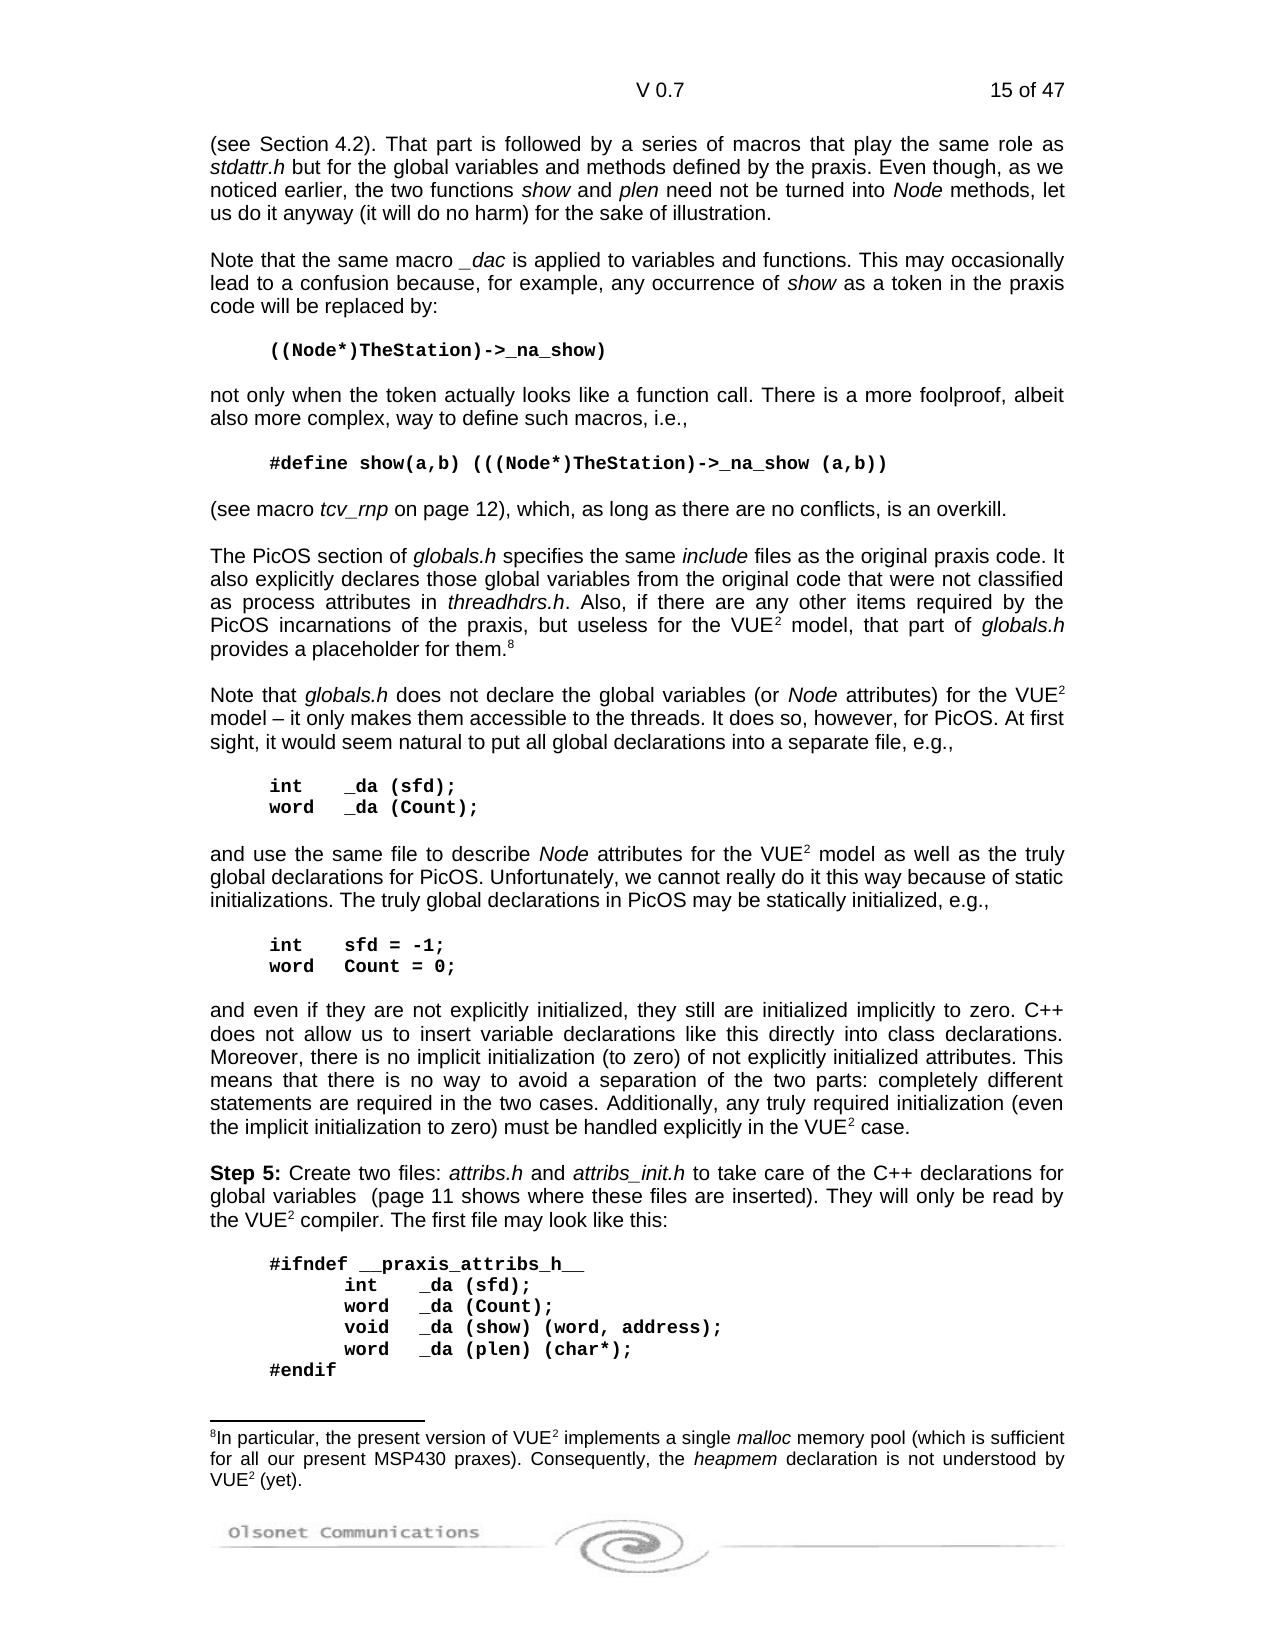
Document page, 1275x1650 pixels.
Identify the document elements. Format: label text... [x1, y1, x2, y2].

text word _da (Count); [269, 1297, 1065, 1318]
text #define show(a,b) (((Node*)TheStation)->_na_show (a,b)) [269, 453, 1065, 475]
text and even if they are not explicitly initialized, they still are initialized implicitly to zero. C++ does not allow us to insert variable declarations like this directly into class declarations. Moreover, there is no implicit initialization (to zero) of not explicitly initialized attributes. This means that there is no way to avoid a separation of the two parts: completely different statements are required in the two cases. Additionally, any truly required initialization (even the implicit initialization to zero) must be handled explicitly in the VUE2 case. [210, 999, 1065, 1138]
text word Count = 0; [269, 957, 1065, 978]
text word _da (plen) (char*); [269, 1339, 1065, 1361]
text (see macro tcv_rnp on page 12), which, as long as there are no conflicts, is an overkill. [210, 498, 1065, 521]
text #endif [269, 1361, 1065, 1382]
text #ifndef __praxis_attribs_h__ [269, 1254, 1065, 1276]
text int _da (sfd); [269, 1276, 1065, 1297]
text Note that the same macro _dac is applied to variables and functions. This may occasionally lead to a confusion because, for example, any occurrence of show as a token in the praxis code will be replaced by: [210, 248, 1065, 318]
text int sfd = -1; [269, 935, 1065, 957]
text and use the same file to describe Node attributes for the VUE2 model as well as the truly global declarations for PicOS. Unfortunately, we cannot really do it this way because of static initializations. The truly global declarations in PicOS may be statically initialized, e.g., [210, 842, 1065, 912]
text The PicOS section of globals.h specifies the same include files as the original praxis code. It also explicitly declares those global variables from the original code that were not classified as process attributes in threadhdrs.h. Also, if there are any other items required by the PicOS incarnations of the praxis, but useless for the VUE2 model, that part of globals.h provides a placeholder for them. [210, 544, 1065, 661]
text void _da (show) (word, address); [269, 1318, 1065, 1339]
text word _da (Count); [269, 798, 1065, 819]
text ((Node*)TheStation)->_na_show) [269, 341, 1065, 362]
text int _da (sfd); [269, 777, 1065, 798]
text not only when the token actually looks like a function call. There is a more foolproof, albeit also more complex, way to define such macros, i.e., [210, 384, 1065, 430]
text Step 5: Create two files: attribs.h and attribs_init.h to take care of the C++ declarations for global variables (page 11 shows where these files are inserted). They will only be read by the VUE2 compiler. The first file may look like this: [210, 1162, 1065, 1231]
text In particular, the present version of VUE2 implements a single malloc memory pool (which is sufficient for all our present MSP430 praxes). Consequently, the heapmem declaration is not understood by VUE2 (yet). [210, 1427, 1065, 1490]
text (see Section 4.2). That part is followed by a series of macros that play the same role as stdattr.h but for the global variables and methods defined by the praxis. Even though, as we noticed earlier, the two functions show and plen need not be turned into Node methods, let us do it anyway (it will do no harm) for the sake of illustration. [210, 132, 1065, 225]
picture [210, 1504, 1065, 1596]
text Note that globals.h does not declare the global variables (or Node attributes) for the VUE2 model – it only makes them accessible to the threads. It does so, however, for PicOS. At first sight, it would seem natural to put all global declarations into a separate file, e.g., [210, 684, 1065, 753]
